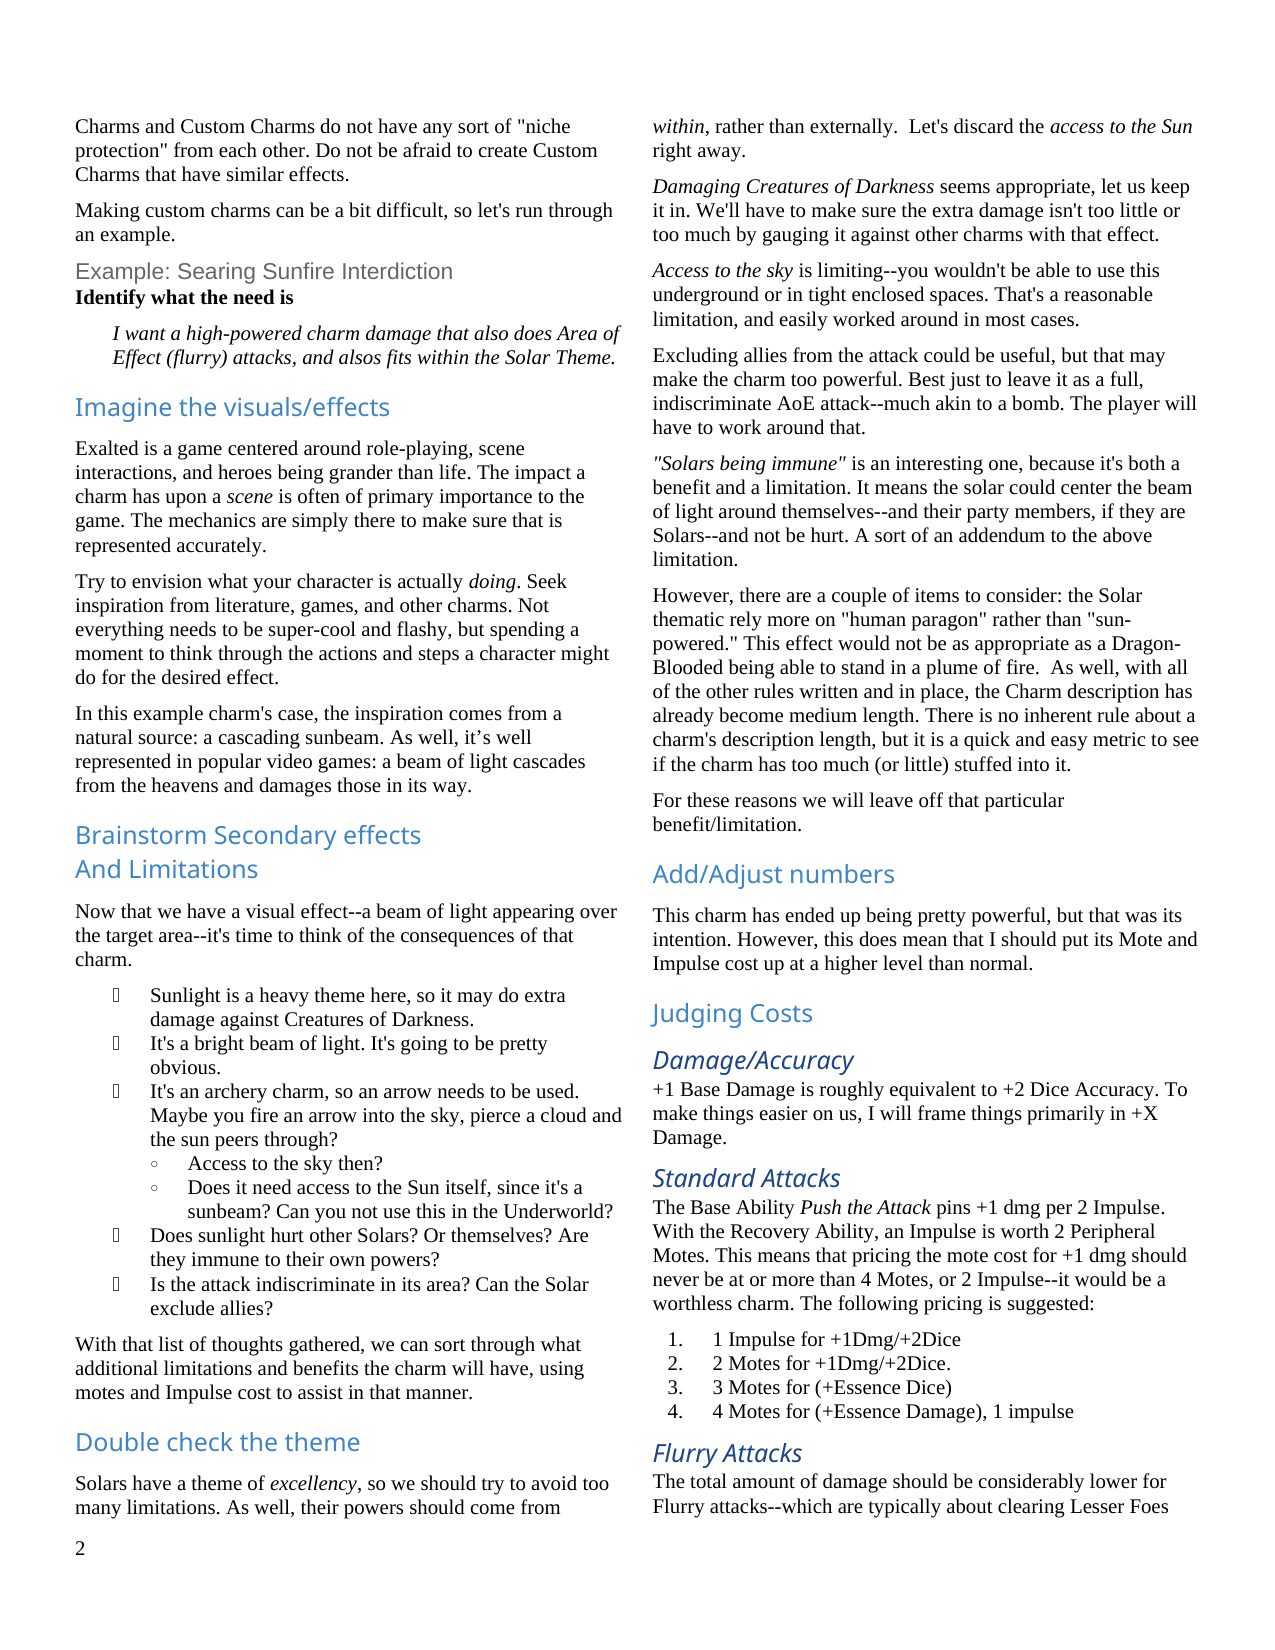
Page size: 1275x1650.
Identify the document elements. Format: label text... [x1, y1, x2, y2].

text within, rather than externally. Let's discard the access to the Sun right away. [652, 114, 1200, 162]
list Sunlight is a heavy theme here, so it may do extra damage against Creatures of Darkness. [112, 983, 622, 1031]
subtitle Damage/Accuracy [652, 1043, 1200, 1077]
text However, there are a couple of items to consider: the Solar thematic rely more on "human paragon" rather than "sun-powered." This effect would not be as appropriate as a Dragon-Blooded being able to stand in a plume of fire. As well, with all of the other rules written and in place, the Charm description has already become medium length. There is no inherent rule about a charm's description length, but it is a quick and easy metric to see if the charm has too much (or little) stuffed into it. [652, 583, 1200, 776]
text The Base Ability Push the Attack pins +1 dmg per 2 Impulse. With the Recovery Ability, an Impulse is worth 2 Peripheral Motes. This means that pricing the mote cost for +1 dmg should never be at or more than 4 Motes, or 2 Impulse--it would be a worthless charm. The following pricing is suggested: [652, 1195, 1200, 1315]
text Identify what the need is [75, 285, 622, 309]
text Excluding allies from the attack could be useful, but that may make the charm too powerful. Best just to leave it as a full, indiscriminate AoE attack--much akin to a bomb. The player will have to work around that. [652, 342, 1200, 439]
subtitle Example: Searing Sunfire Interdiction [75, 258, 622, 285]
list It's a bright beam of light. It's going to be pretty obvious. [112, 1031, 622, 1079]
list Is the attack indiscriminate in its area? Can the Solar exclude allies? [112, 1271, 622, 1319]
list It's an archery charm, so an arrow needs to be used. Maybe you fire an arrow into the sky, pierce a cloud and the sun peers through? [112, 1079, 622, 1151]
subtitle Double check the theme [75, 1424, 622, 1459]
text +1 Base Damage is roughly equivalent to +2 Dice Accuracy. To make things easier on us, I will frame things primarily in +X Damage. [652, 1077, 1200, 1149]
text This charm has ended up being pretty powerful, but that was its intention. However, this does mean that I should put its Mote and Impulse cost up at a higher level than normal. [652, 903, 1200, 975]
text Damaging Creatures of Darkness seems appropriate, let us keep it in. We'll have to make sure the extra damage isn't too little or too much by gauging it against other charms with that effect. [652, 174, 1200, 246]
text With that list of thoughts gathered, we can sort through what additional limitations and benefits the charm will have, using motes and Impulse cost to assist in that manner. [75, 1332, 622, 1404]
text For these reasons we will leave off that particular benefit/limitation. [652, 787, 1200, 836]
list 2 Motes for +1Dmg/+2Dice. [667, 1351, 1200, 1375]
subtitle Imagine the visuals/effects [75, 390, 622, 424]
text The total amount of damage should be considerably lower for Flurry attacks--which are typically about clearing Lesser Foes [652, 1469, 1200, 1518]
list 4 Motes for (+Essence Damage), 1 impulse [667, 1399, 1200, 1423]
text Try to envision what your character is actually doing. Seek inspiration from literature, games, and other charms. Not everything needs to be super-cool and flashy, but spending a moment to think through the actions and steps a character might do for the desired effect. [75, 568, 622, 689]
text Now that we have a visual effect--a beam of light appearing over the target area--it's time to think of the consequences of that charm. [75, 898, 622, 971]
subtitle Standard Attacks [652, 1161, 1200, 1195]
text "Solars being immune" is an interesting one, because it's both a benefit and a limitation. It means the solar could center the beam of light around themselves--and their party members, if they are Solars--and not be hurt. A sort of an addendum to the above limitation. [652, 451, 1200, 571]
subtitle Brainstorm Secondary effects And Limitations [75, 818, 622, 886]
list 1 Impulse for +1Dmg/+2Dice [667, 1327, 1200, 1351]
text Exalted is a game centered around role-playing, scene interactions, and heroes being grander than life. The impact a charm has upon a scene is often of primary importance to the game. The mechanics are simply there to make sure that is represented accurately. [75, 436, 622, 557]
text Charms and Custom Charms do not have any sort of "niche protection" from each other. Do not be afraid to create Custom Charms that have similar effects. [75, 114, 622, 186]
list Does sunlight hurt other Solars? Or themselves? Are they immune to their own powers? [112, 1223, 622, 1271]
list Access to the sky then? [150, 1151, 622, 1175]
text Access to the sky is limiting--you wouldn't be able to use this underground or in tight enclosed spaces. That's a reasonable limitation, and easily worked around in most cases. [652, 258, 1200, 331]
text Making custom charms can be a bit difficult, so let's run through an example. [75, 198, 622, 246]
subtitle Judging Costs [652, 996, 1200, 1030]
subtitle Flurry Attacks [652, 1435, 1200, 1469]
subtitle Add/Adjust numbers [652, 856, 1200, 891]
text Solars have a theme of excellency, so we should try to avoid too many limitations. As well, their powers should come from [75, 1471, 622, 1519]
text In this example charm's case, the inspiration comes from a natural source: a cascading sunbeam. As well, it’s well represented in popular video games: a beam of light cascades from the heavens and damages those in its way. [75, 701, 622, 797]
text I want a high-powered charm damage that also does Area of Effect (flurry) attacks, and alsos fits within the Solar Theme. [112, 321, 622, 369]
list Does it need access to the Sun itself, since it's a sunbeam? Can you not use this in the Underworld? [150, 1175, 622, 1223]
list 3 Motes for (+Essence Dice) [667, 1375, 1200, 1399]
